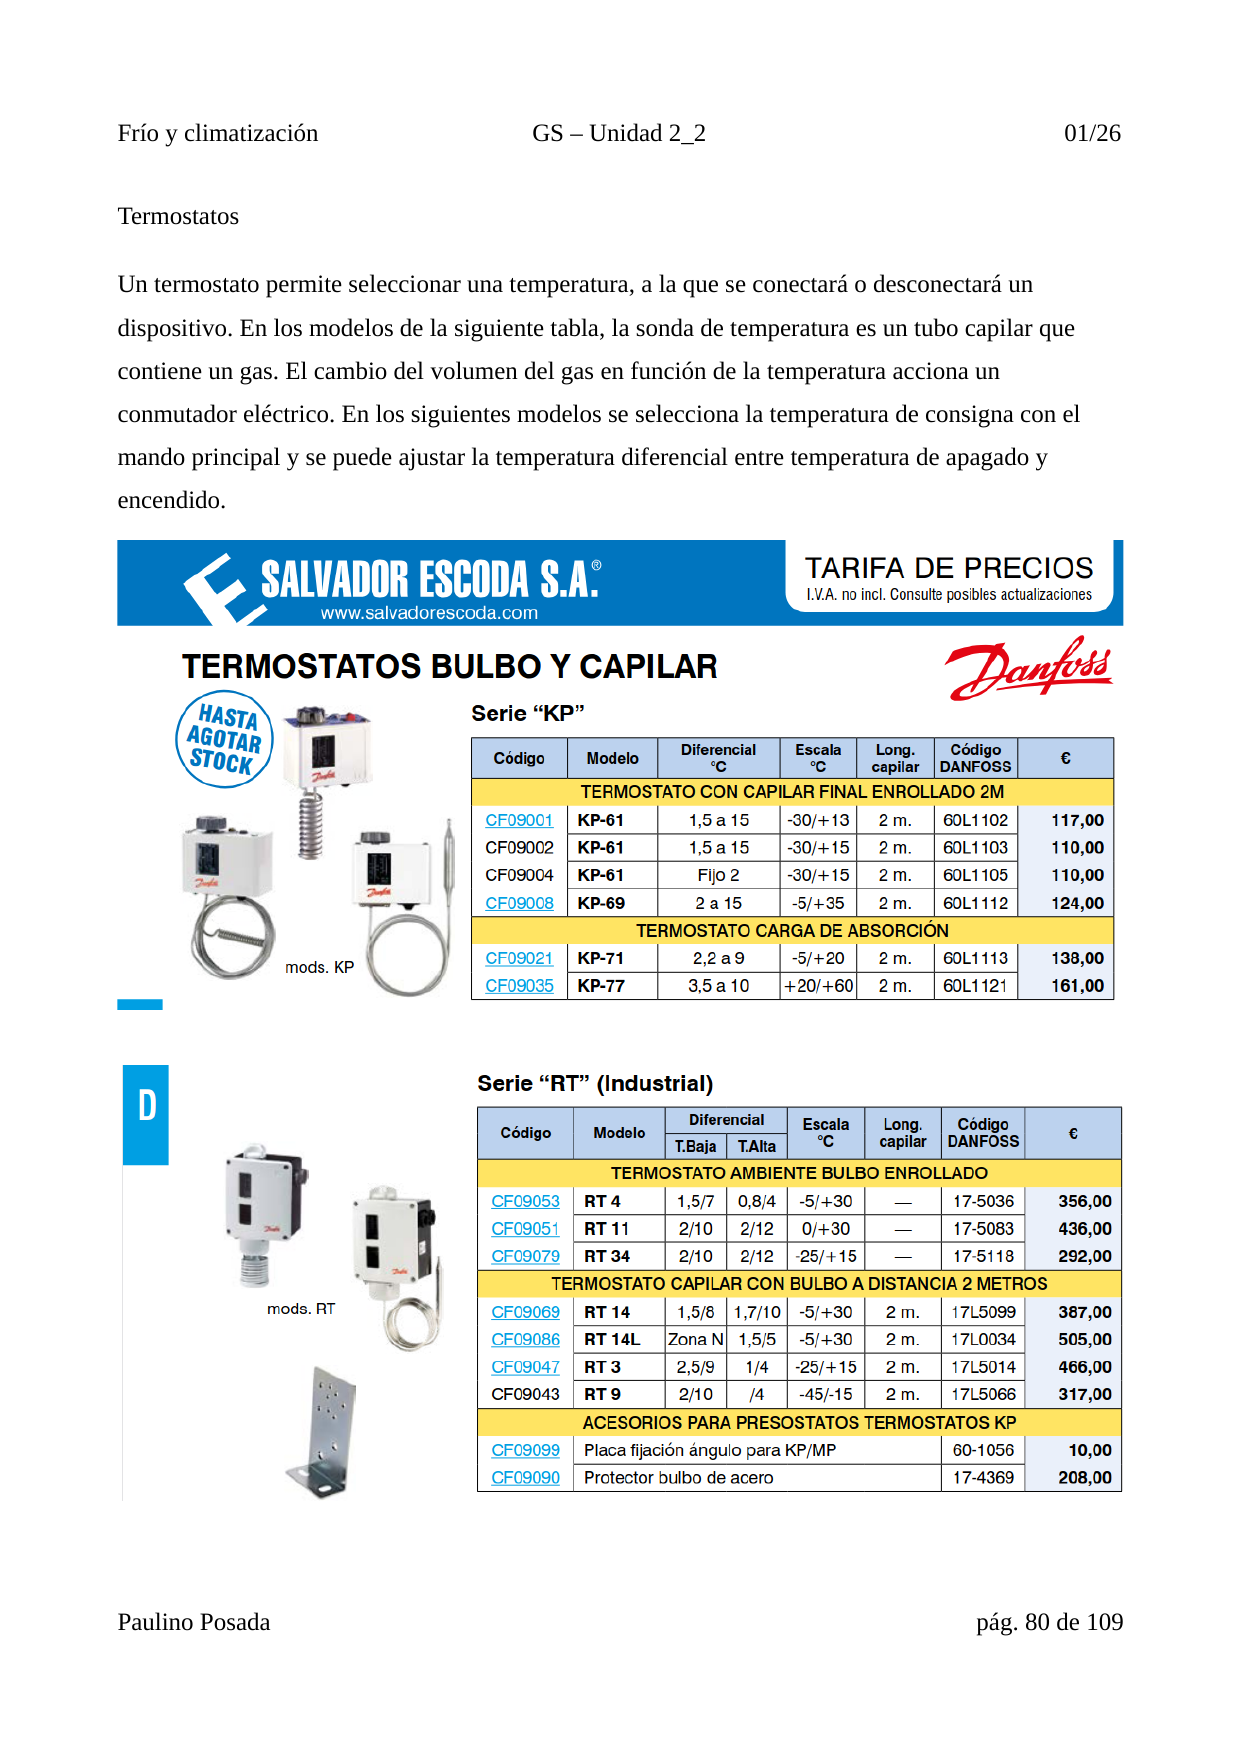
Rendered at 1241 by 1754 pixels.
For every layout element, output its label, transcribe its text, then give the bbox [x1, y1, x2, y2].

picture [117, 540, 1124, 1010]
picture [122, 1065, 1129, 1501]
text Un termostato permite seleccionar una temperatura, a la que se conectará o desconectará un dispositivo. En los modelos de la siguiente tabla, la sonda de temperatura es un tubo capilar que contiene un gas. El cambio del volumen del gas en función de la temperatura acciona un conmutador eléctrico. En los siguientes modelos se selecciona la temperatura de consigna con el mando principal y se puede ajustar la temperatura diferencial entre temperatura de apagado y encendido. [117, 269, 1123, 514]
picture [140, 1090, 155, 1119]
text Termostatos [117, 201, 1123, 230]
